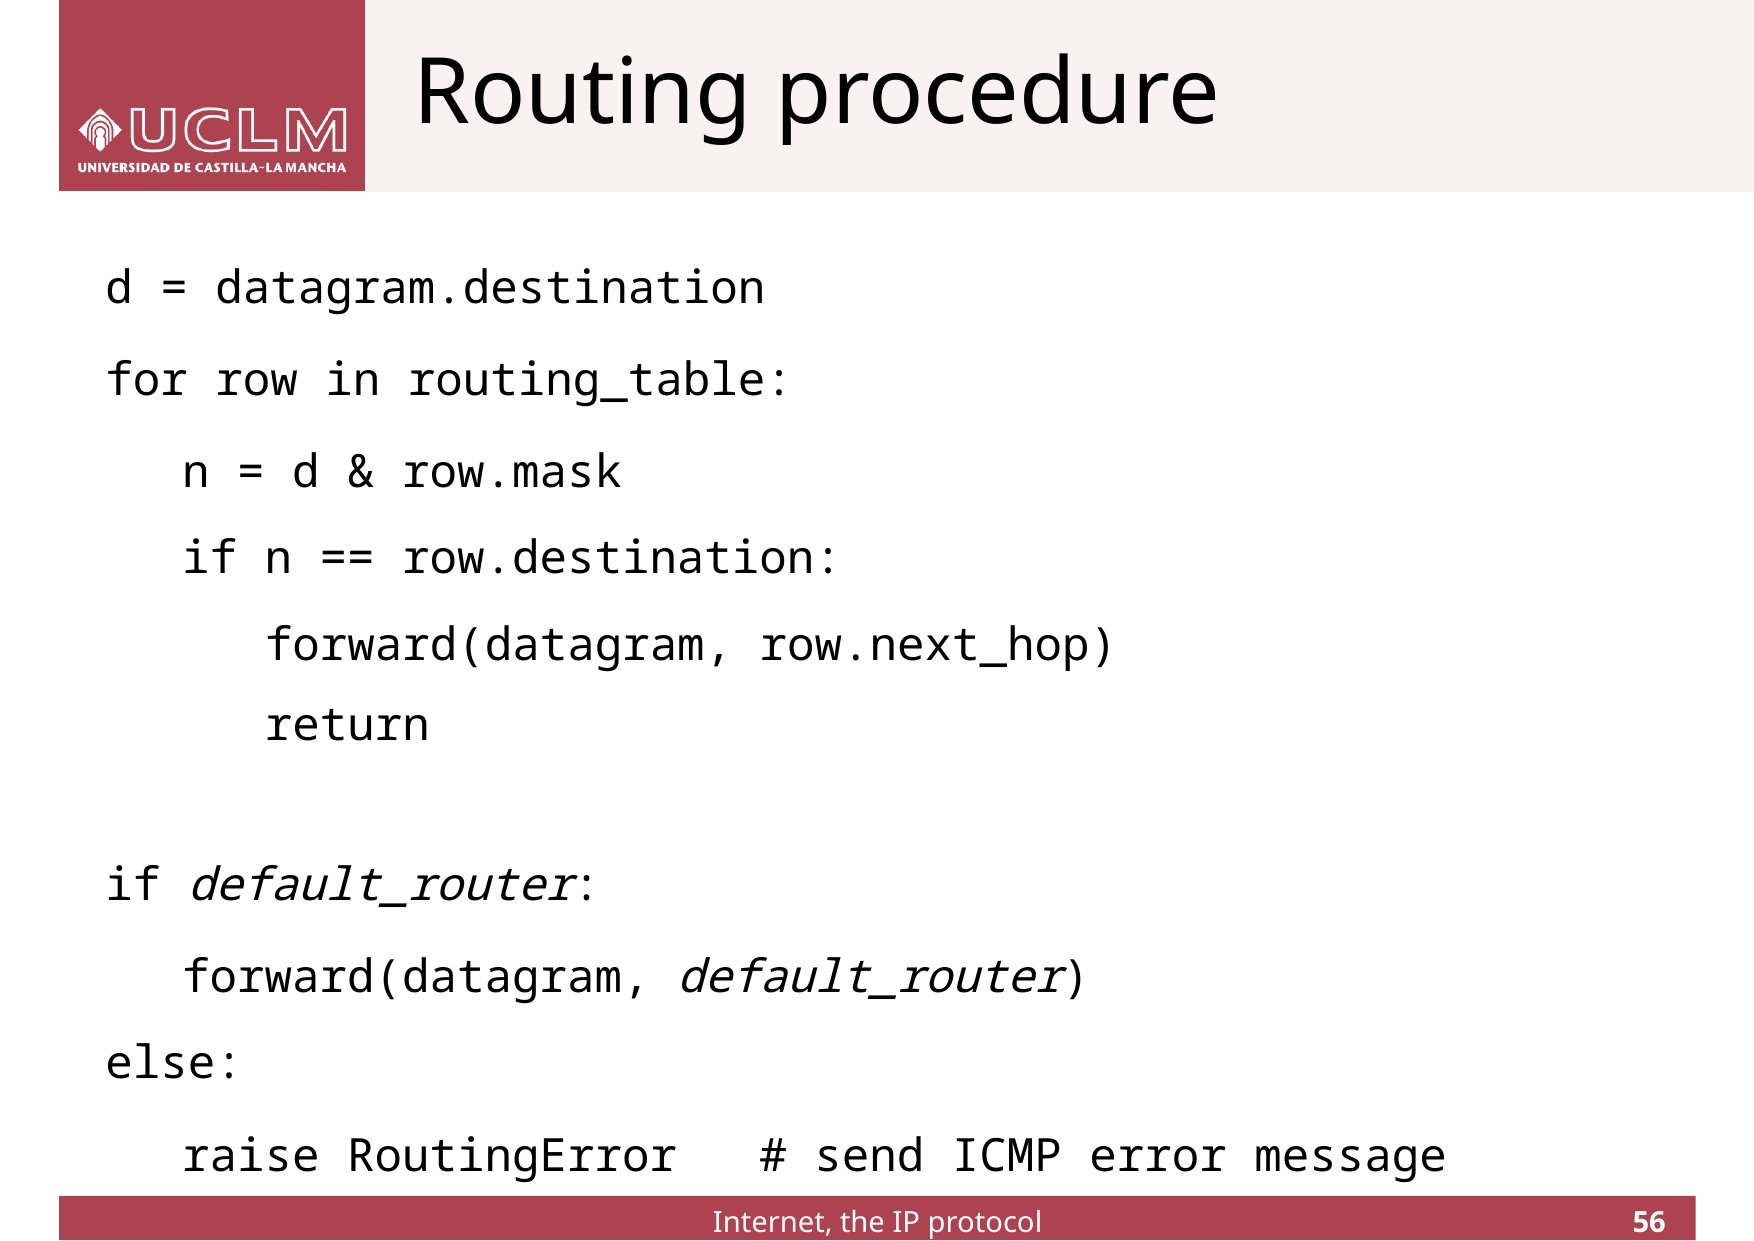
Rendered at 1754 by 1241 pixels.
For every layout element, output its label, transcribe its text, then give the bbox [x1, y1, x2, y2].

list d = datagram.destination for row in routing_table: n = d & row.mask if n == row.destination: forward(datagram, row.next_hop) return if default_router: forward(datagram, default_router) else: raise RoutingError # send ICMP error message [87, 254, 1667, 1185]
picture [59, 0, 365, 191]
title Routing procedure [413, 0, 1667, 198]
